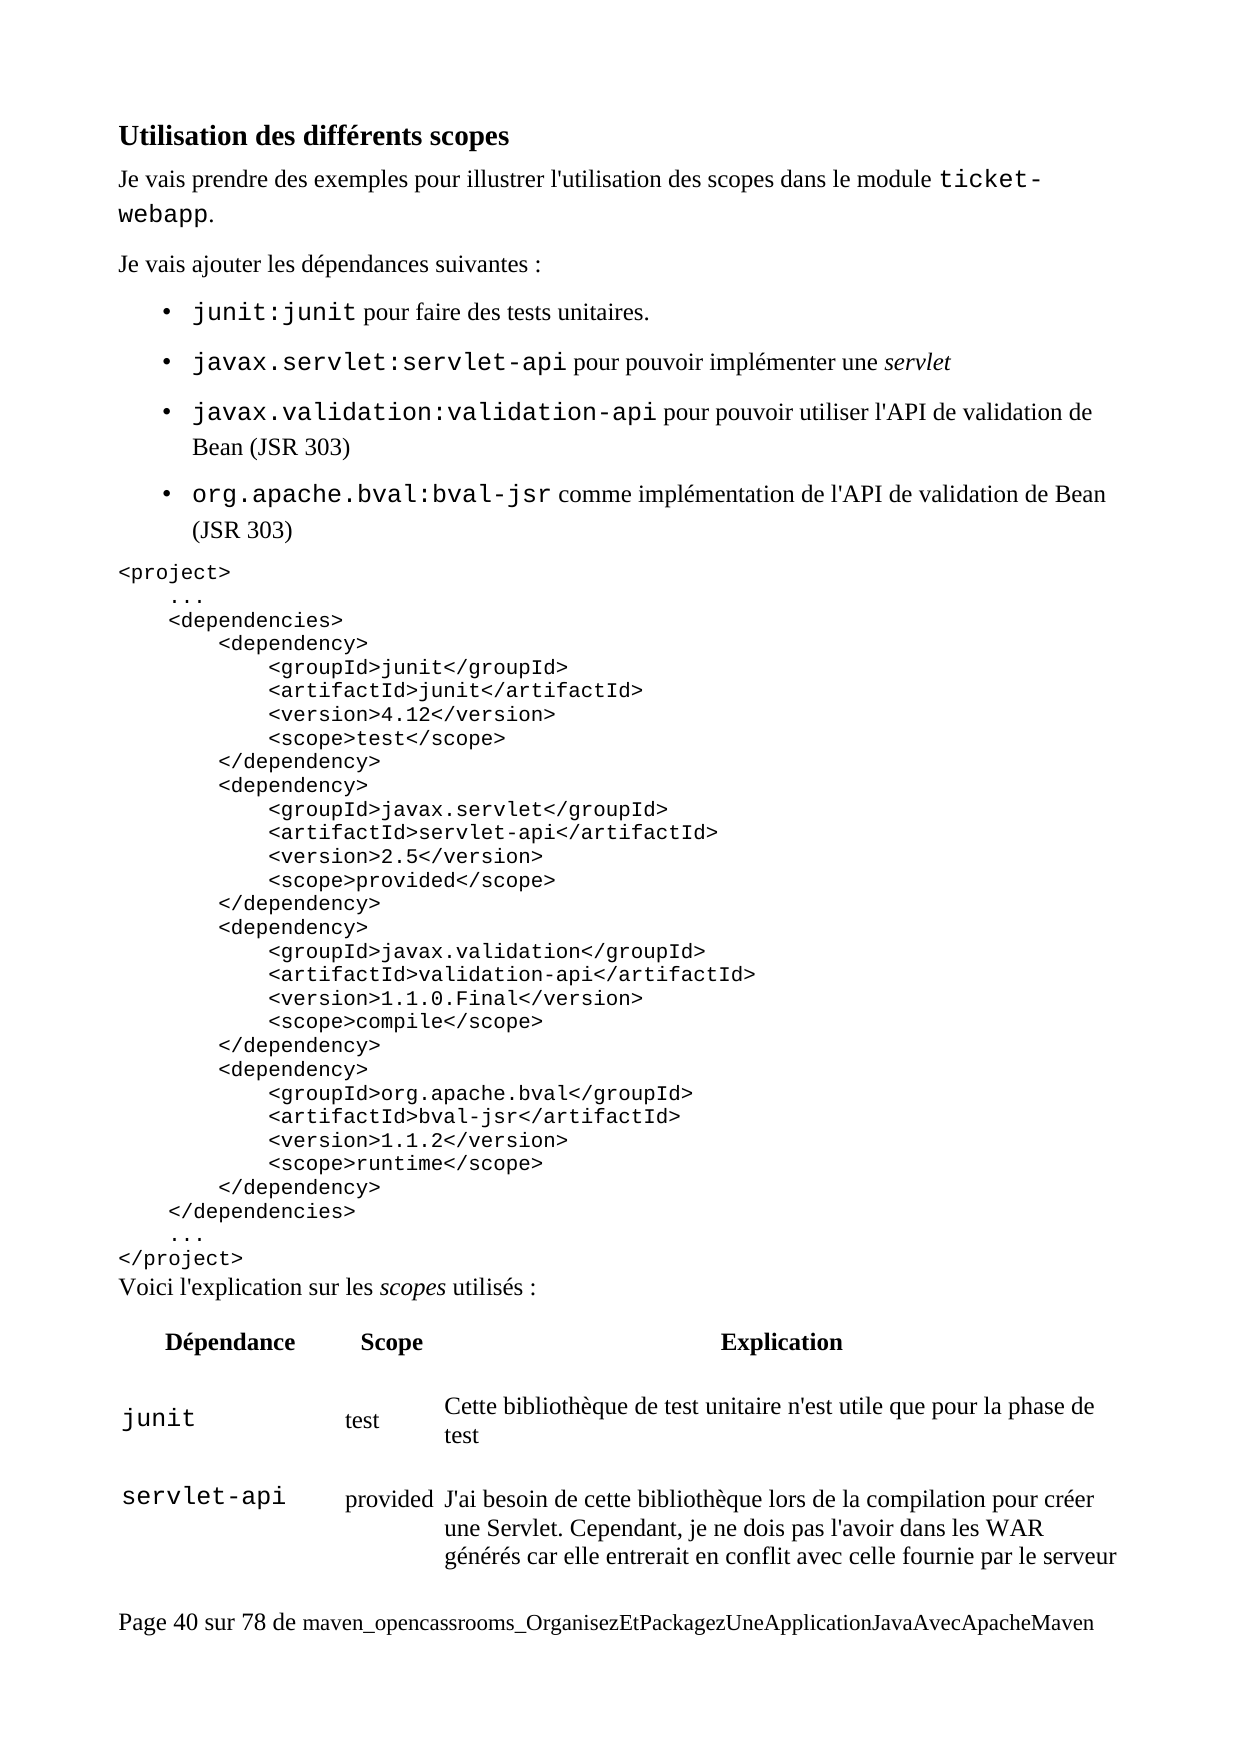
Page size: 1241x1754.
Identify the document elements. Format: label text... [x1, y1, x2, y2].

text </dependency> [118, 893, 1122, 917]
table_header Scope [342, 1324, 441, 1388]
text </dependency> [118, 751, 1122, 775]
text Je vais prendre des exemples pour illustrer l'utilisation des scopes dans le module ticket-webapp. [118, 164, 1122, 230]
text ... [118, 1224, 1122, 1248]
text ... [118, 586, 1122, 609]
text </project> [118, 1248, 1122, 1272]
text <dependency> [118, 775, 1122, 799]
text <groupId>javax.servlet</groupId> [118, 799, 1122, 822]
text <version>1.1.0.Final</version> [118, 988, 1122, 1012]
text <groupId>org.apache.bval</groupId> [118, 1082, 1122, 1106]
table_cell junit [118, 1388, 342, 1481]
table_cell provided [342, 1481, 441, 1573]
text <groupId>junit</groupId> [118, 657, 1122, 681]
text <dependency> [118, 633, 1122, 657]
text Je vais ajouter les dépendances suivantes : [118, 249, 1122, 278]
list javax.validation:validation-api pour pouvoir utiliser l'API de validation de Bean (JSR 303) [162, 397, 1122, 461]
text <artifactId>servlet-api</artifactId> [118, 822, 1122, 846]
subtitle Utilisation des différents scopes [118, 118, 1122, 152]
text <scope>test</scope> [118, 728, 1122, 751]
text <dependency> [118, 917, 1122, 941]
text <artifactId>bval-jsr</artifactId> [118, 1106, 1122, 1130]
table_cell Cette bibliothèque de test unitaire n'est utile que pour la phase de test [441, 1388, 1122, 1481]
text <scope>provided</scope> [118, 870, 1122, 893]
list junit:junit pour faire des tests unitaires. [162, 297, 1122, 328]
table_cell test [342, 1388, 441, 1481]
table_cell J'ai besoin de cette bibliothèque lors de la compilation pour créer une Servlet. Cependant, je ne dois pas l'avoir dans les WAR générés car elle entrerait en conflit avec celle fournie par le serveur [441, 1481, 1122, 1573]
text <dependency> [118, 1059, 1122, 1082]
text <dependencies> [118, 609, 1122, 633]
text <project> [118, 562, 1122, 586]
table_cell servlet-api [118, 1481, 342, 1573]
text <version>1.1.2</version> [118, 1130, 1122, 1153]
text <artifactId>junit</artifactId> [118, 681, 1122, 704]
text <artifactId>validation-api</artifactId> [118, 964, 1122, 988]
table_header Explication [441, 1324, 1122, 1388]
table_header Dépendance [118, 1324, 342, 1388]
list javax.servlet:servlet-api pour pouvoir implémenter une servlet [162, 347, 1122, 378]
text Voici l'explication sur les scopes utilisés : [118, 1272, 1122, 1300]
text <version>2.5</version> [118, 846, 1122, 870]
text </dependency> [118, 1035, 1122, 1059]
list org.apache.bval:bval-jsr comme implémentation de l'API de validation de Bean (JSR 303) [162, 479, 1122, 543]
text <scope>compile</scope> [118, 1012, 1122, 1035]
text </dependencies> [118, 1201, 1122, 1224]
text <version>4.12</version> [118, 704, 1122, 728]
text <scope>runtime</scope> [118, 1153, 1122, 1177]
text <groupId>javax.validation</groupId> [118, 941, 1122, 964]
text </dependency> [118, 1177, 1122, 1201]
